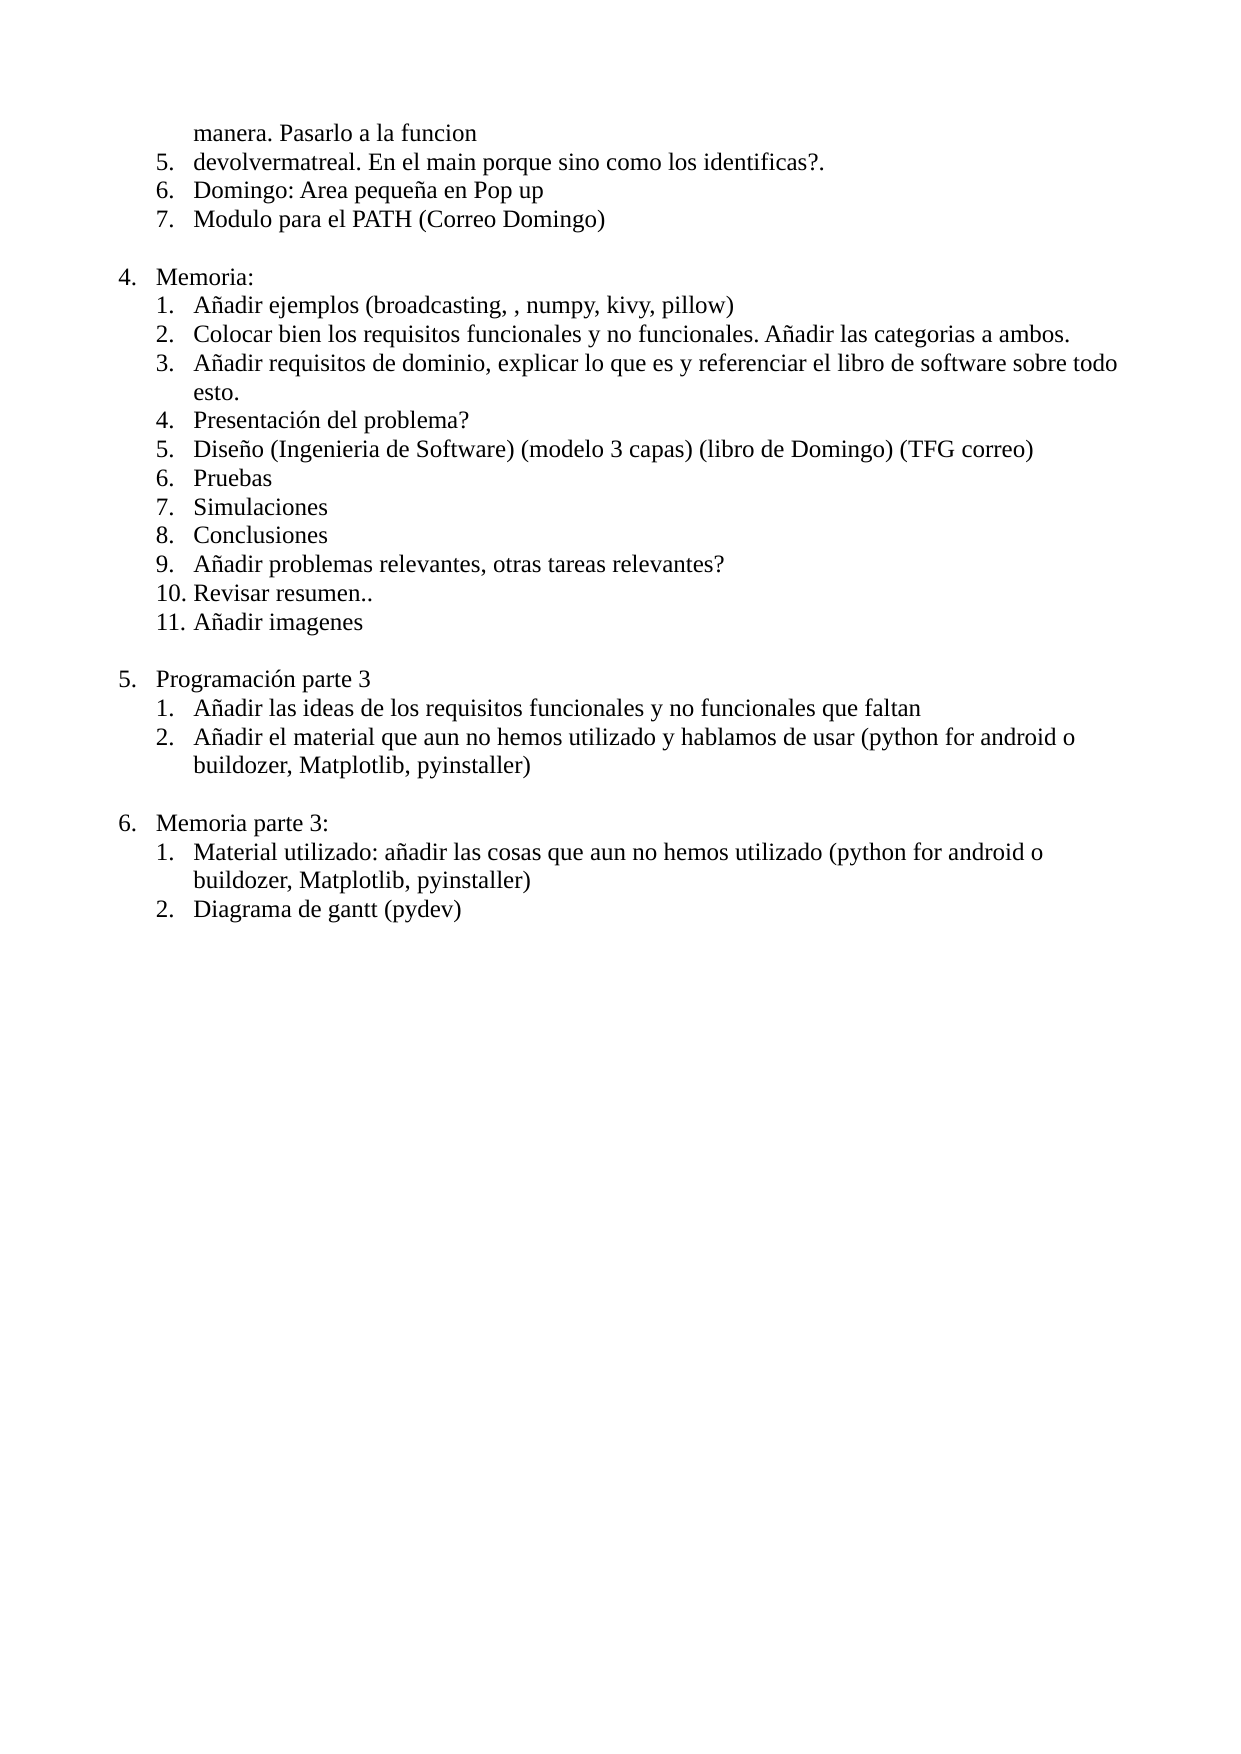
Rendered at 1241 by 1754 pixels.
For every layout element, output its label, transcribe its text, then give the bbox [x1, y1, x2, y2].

list manera. Pasarlo a la funcion [156, 118, 1122, 147]
list Pruebas [156, 463, 1122, 492]
list Añadir requisitos de dominio, explicar lo que es y referenciar el libro de software sobre todo esto. [156, 348, 1122, 406]
list Memoria parte 3: [118, 808, 1122, 837]
list Añadir problemas relevantes, otras tareas relevantes? [156, 549, 1122, 578]
list Modulo para el PATH (Correo Domingo) [156, 204, 1122, 233]
list Conclusiones [156, 521, 1122, 549]
list devolvermatreal. En el main porque sino como los identificas?. [156, 147, 1122, 176]
list Colocar bien los requisitos funcionales y no funcionales. Añadir las categorias a ambos. [156, 319, 1122, 348]
list Presentación del problema? [156, 406, 1122, 434]
list Memoria: [118, 262, 1122, 291]
list Diseño (Ingenieria de Software) (modelo 3 capas) (libro de Domingo) (TFG correo) [156, 434, 1122, 463]
list Simulaciones [156, 492, 1122, 521]
list Diagrama de gantt (pydev) [156, 894, 1122, 923]
list Añadir las ideas de los requisitos funcionales y no funcionales que faltan [156, 693, 1122, 722]
list Añadir imagenes [156, 607, 1122, 636]
list Material utilizado: añadir las cosas que aun no hemos utilizado (python for android o buildozer, Matplotlib, pyinstaller) [156, 837, 1122, 894]
list Añadir el material que aun no hemos utilizado y hablamos de usar (python for android o buildozer, Matplotlib, pyinstaller) [156, 722, 1122, 779]
list Revisar resumen.. [156, 578, 1122, 607]
list Añadir ejemplos (broadcasting, , numpy, kivy, pillow) [156, 291, 1122, 319]
list Programación parte 3 [118, 664, 1122, 693]
list Domingo: Area pequeña en Pop up [156, 176, 1122, 204]
